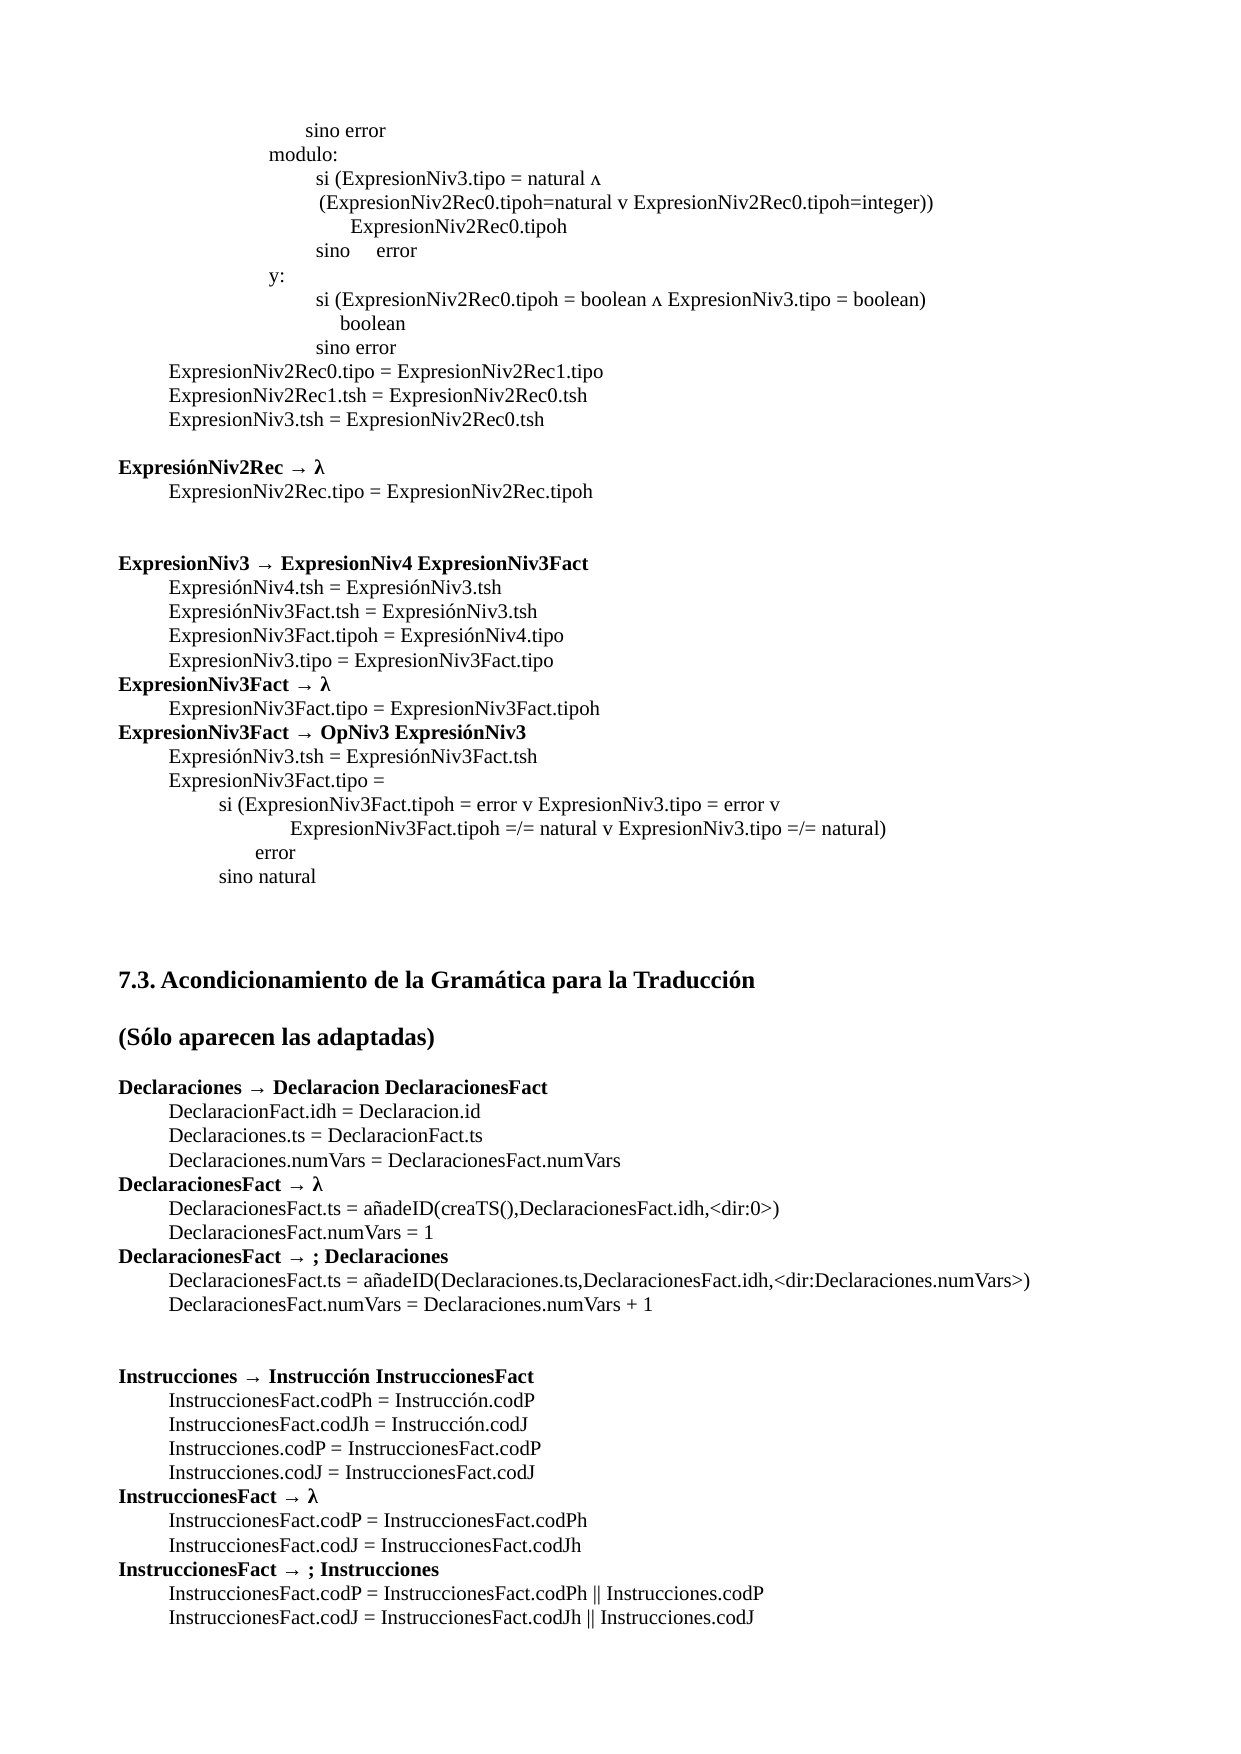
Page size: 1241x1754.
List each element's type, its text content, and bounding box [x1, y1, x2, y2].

text Declaraciones → Declaracion DeclaracionesFact [118, 1075, 1122, 1099]
text ExpresionNiv3 → ExpresionNiv4 ExpresionNiv3Fact [118, 551, 1122, 575]
text ExpresionNiv3Fact.tipo = [118, 768, 1122, 792]
text DeclaracionesFact.ts = añadeID(creaTS(),DeclaracionesFact.idh,<dir:0>) [118, 1196, 1122, 1220]
text ExpresionNiv2Rec1.tsh = ExpresionNiv2Rec0.tsh [118, 383, 1122, 407]
text InstruccionesFact.codP = InstruccionesFact.codPh [118, 1508, 1122, 1532]
text error [118, 840, 1122, 864]
text InstruccionesFact → ; Instrucciones [118, 1557, 1122, 1581]
text (Sólo aparecen las adaptadas) [118, 1022, 1122, 1051]
text ExpresionNiv3Fact → λ [118, 672, 1122, 696]
text ExpresionNiv3Fact.tipo = ExpresionNiv3Fact.tipoh [118, 696, 1122, 720]
text modulo: [118, 142, 1122, 166]
text DeclaracionFact.idh = Declaracion.id [118, 1099, 1122, 1123]
text 7.3. Acondicionamiento de la Gramática para la Traducción [118, 965, 1122, 994]
text si (ExpresionNiv3.tipo = natural ᴧ [118, 166, 1122, 190]
text DeclaracionesFact.ts = añadeID(Declaraciones.ts,DeclaracionesFact.idh,<dir:Declaraciones.numVars>) [118, 1268, 1122, 1292]
text ExpresiónNiv3.tsh = ExpresiónNiv3Fact.tsh [118, 744, 1122, 768]
text Declaraciones.numVars = DeclaracionesFact.numVars [118, 1147, 1122, 1172]
text InstruccionesFact.codJ = InstruccionesFact.codJh || Instrucciones.codJ [118, 1605, 1122, 1629]
text y: [118, 262, 1122, 287]
text ExpresionNiv3Fact.tipoh =/= natural v ExpresionNiv3.tipo =/= natural) [118, 816, 1122, 840]
text sino error [118, 118, 1122, 142]
text ExpresiónNiv3Fact.tsh = ExpresiónNiv3.tsh [118, 599, 1122, 623]
text (ExpresionNiv2Rec0.tipoh=natural v ExpresionNiv2Rec0.tipoh=integer)) [118, 190, 1122, 214]
text ExpresionNiv3.tipo = ExpresionNiv3Fact.tipo [118, 647, 1122, 672]
text ExpresiónNiv2Rec → λ [118, 455, 1122, 479]
text DeclaracionesFact.numVars = Declaraciones.numVars + 1 [118, 1292, 1122, 1316]
text InstruccionesFact.codPh = Instrucción.codP [118, 1388, 1122, 1412]
text DeclaracionesFact → λ [118, 1172, 1122, 1196]
text ExpresionNiv2Rec.tipo = ExpresionNiv2Rec.tipoh [118, 479, 1122, 503]
text boolean [118, 311, 1122, 335]
text InstruccionesFact.codJh = Instrucción.codJ [118, 1412, 1122, 1436]
text sino error [118, 238, 1122, 262]
text si (ExpresionNiv3Fact.tipoh = error v ExpresionNiv3.tipo = error v [118, 792, 1122, 816]
text ExpresionNiv3Fact → OpNiv3 ExpresiónNiv3 [118, 720, 1122, 744]
text ExpresionNiv3Fact.tipoh = ExpresiónNiv4.tipo [118, 623, 1122, 647]
text Instrucciones.codJ = InstruccionesFact.codJ [118, 1460, 1122, 1484]
text InstruccionesFact.codJ = InstruccionesFact.codJh [118, 1532, 1122, 1557]
text InstruccionesFact → λ [118, 1484, 1122, 1508]
text ExpresionNiv3.tsh = ExpresionNiv2Rec0.tsh [118, 407, 1122, 431]
text DeclaracionesFact → ; Declaraciones [118, 1244, 1122, 1268]
text sino error [118, 335, 1122, 359]
text ExpresionNiv2Rec0.tipoh [118, 214, 1122, 238]
text Instrucciones.codP = InstruccionesFact.codP [118, 1436, 1122, 1460]
text sino natural [118, 864, 1122, 888]
text InstruccionesFact.codP = InstruccionesFact.codPh || Instrucciones.codP [118, 1581, 1122, 1605]
text si (ExpresionNiv2Rec0.tipoh = boolean ᴧ ExpresionNiv3.tipo = boolean) [118, 287, 1122, 311]
text Instrucciones → Instrucción InstruccionesFact [118, 1364, 1122, 1388]
text DeclaracionesFact.numVars = 1 [118, 1220, 1122, 1244]
text Declaraciones.ts = DeclaracionFact.ts [118, 1123, 1122, 1147]
text ExpresionNiv2Rec0.tipo = ExpresionNiv2Rec1.tipo [118, 359, 1122, 383]
text ExpresiónNiv4.tsh = ExpresiónNiv3.tsh [118, 575, 1122, 599]
